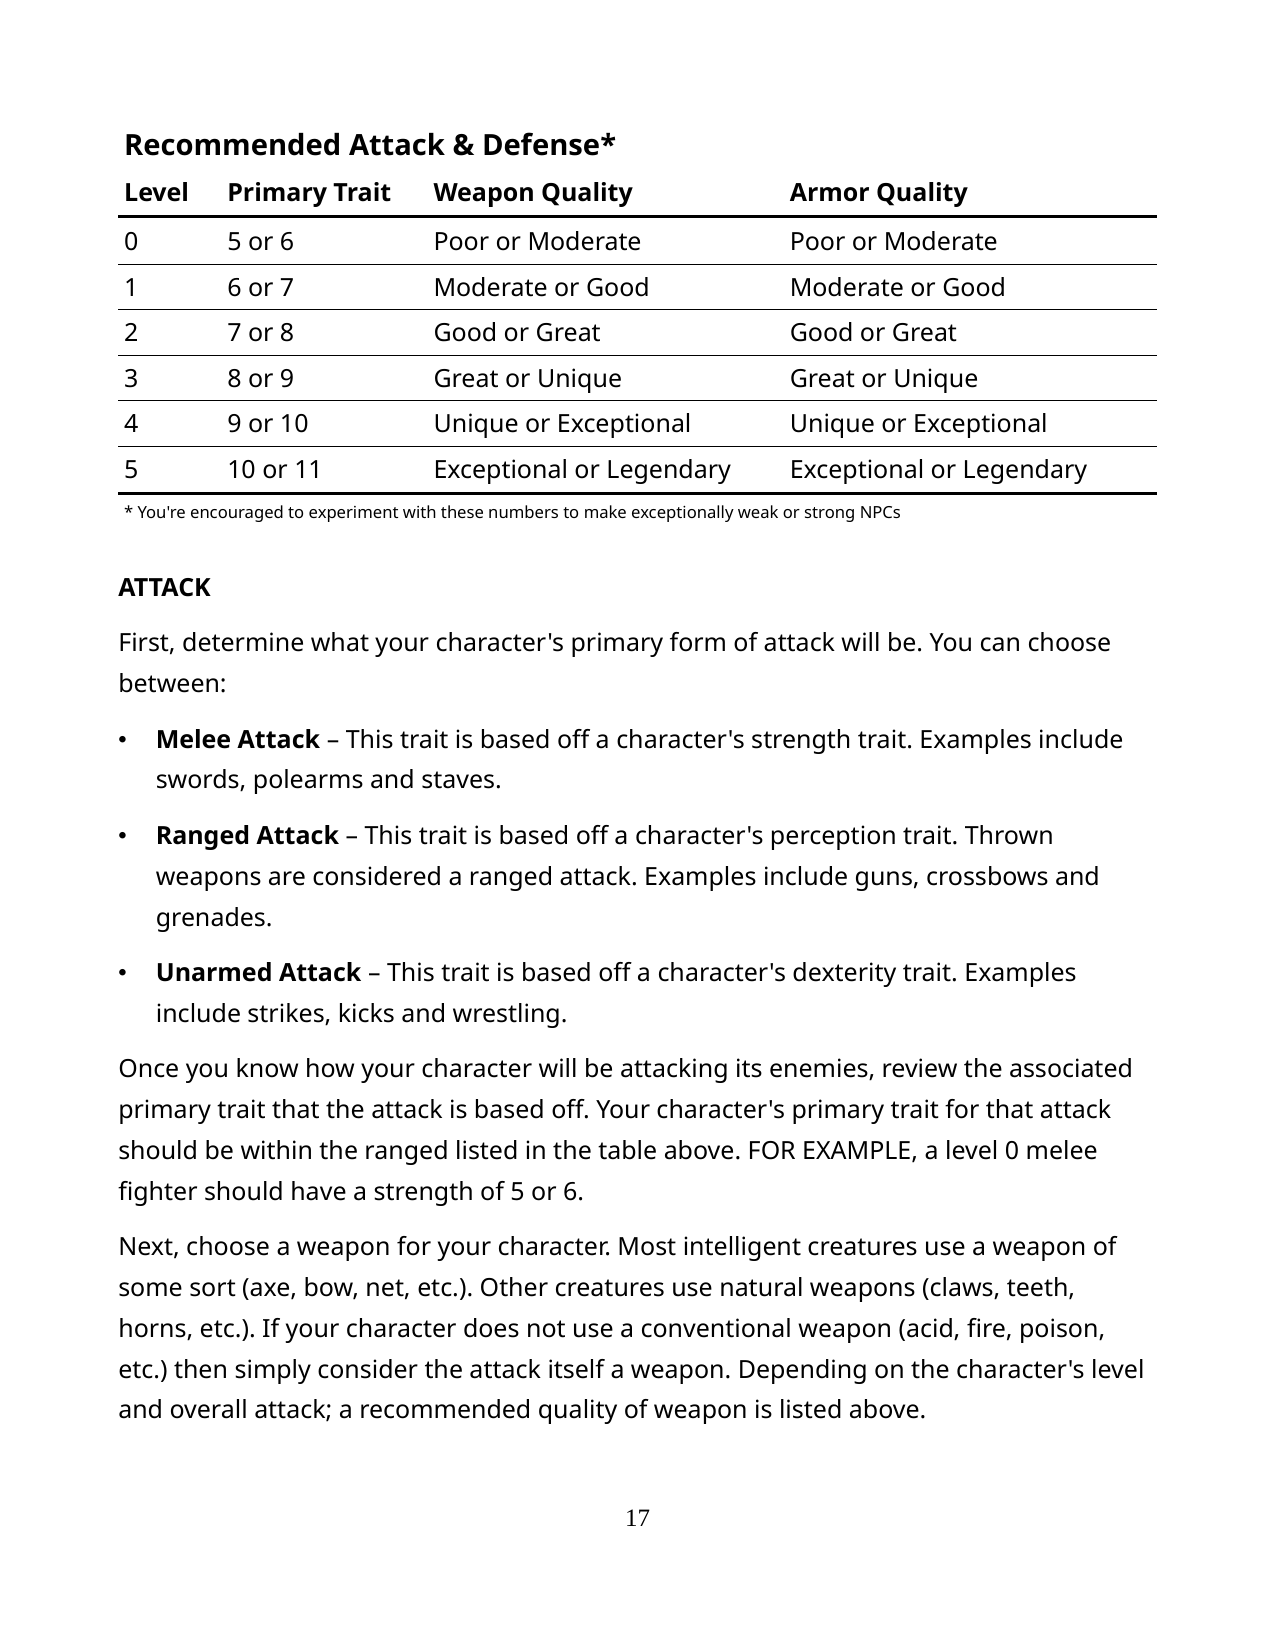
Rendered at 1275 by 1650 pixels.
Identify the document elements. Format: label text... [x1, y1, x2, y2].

table_cell Good or Great [784, 310, 1157, 355]
table_cell 8 or 9 [221, 356, 427, 400]
table_header Recommended Attack & Defense* [118, 118, 1157, 169]
list Melee Attack – This trait is based off a character's strength trait. Examples include swords, polearms and staves. [118, 721, 1157, 796]
table_cell Armor Quality [784, 169, 1157, 215]
table_cell Exceptional or Legendary [428, 447, 784, 492]
text Once you know how your character will be attacking its enemies, review the associated primary trait that the attack is based off. Your character's primary trait for that attack should be within the ranged listed in the table above. FOR EXAMPLE, a level 0 melee fighter should have a strength of 5 or 6. [118, 1051, 1157, 1207]
table_cell 4 [118, 401, 221, 446]
table_cell 3 [118, 356, 221, 400]
text First, determine what your character's primary form of attack will be. You can choose between: [118, 625, 1157, 700]
table_cell 10 or 11 [221, 447, 427, 492]
table_cell Moderate or Good [784, 265, 1157, 309]
table_cell 7 or 8 [221, 310, 427, 355]
table_cell Unique or Exceptional [428, 401, 784, 446]
table_cell 9 or 10 [221, 401, 427, 446]
table_cell 0 [118, 218, 221, 263]
table_cell Poor or Moderate [428, 218, 784, 263]
table_cell 6 or 7 [221, 265, 427, 309]
table_cell 5 or 6 [221, 218, 427, 263]
table_cell Weapon Quality [428, 169, 784, 215]
table_cell Primary Trait [221, 169, 427, 215]
table_cell * You're encouraged to experiment with these numbers to make exceptionally weak or strong NPCs [118, 495, 1157, 529]
table_cell Exceptional or Legendary [784, 447, 1157, 492]
table_cell 2 [118, 310, 221, 355]
table_cell Great or Unique [784, 356, 1157, 400]
text Next, choose a weapon for your character. Most intelligent creatures use a weapon of some sort (axe, bow, net, etc.). Other creatures use natural weapons (claws, teeth, horns, etc.). If your character does not use a conventional weapon (acid, fire, poison, etc.) then simply consider the attack itself a weapon. Depending on the character's level and overall attack; a recommended quality of weapon is listed above. [118, 1229, 1157, 1426]
table_cell Moderate or Good [428, 265, 784, 309]
table_cell Great or Unique [428, 356, 784, 400]
list Unarmed Attack – This trait is based off a character's dexterity trait. Examples include strikes, kicks and wrestling. [118, 955, 1157, 1029]
table_cell Level [118, 169, 221, 215]
table_cell 5 [118, 447, 221, 492]
table_cell Unique or Exceptional [784, 401, 1157, 446]
table_cell Poor or Moderate [784, 218, 1157, 263]
table_cell 1 [118, 265, 221, 309]
table_cell Good or Great [428, 310, 784, 355]
text ATTACK [118, 529, 1157, 604]
list Ranged Attack – This trait is based off a character's perception trait. Thrown weapons are considered a ranged attack. Examples include guns, crossbows and grenades. [118, 818, 1157, 933]
